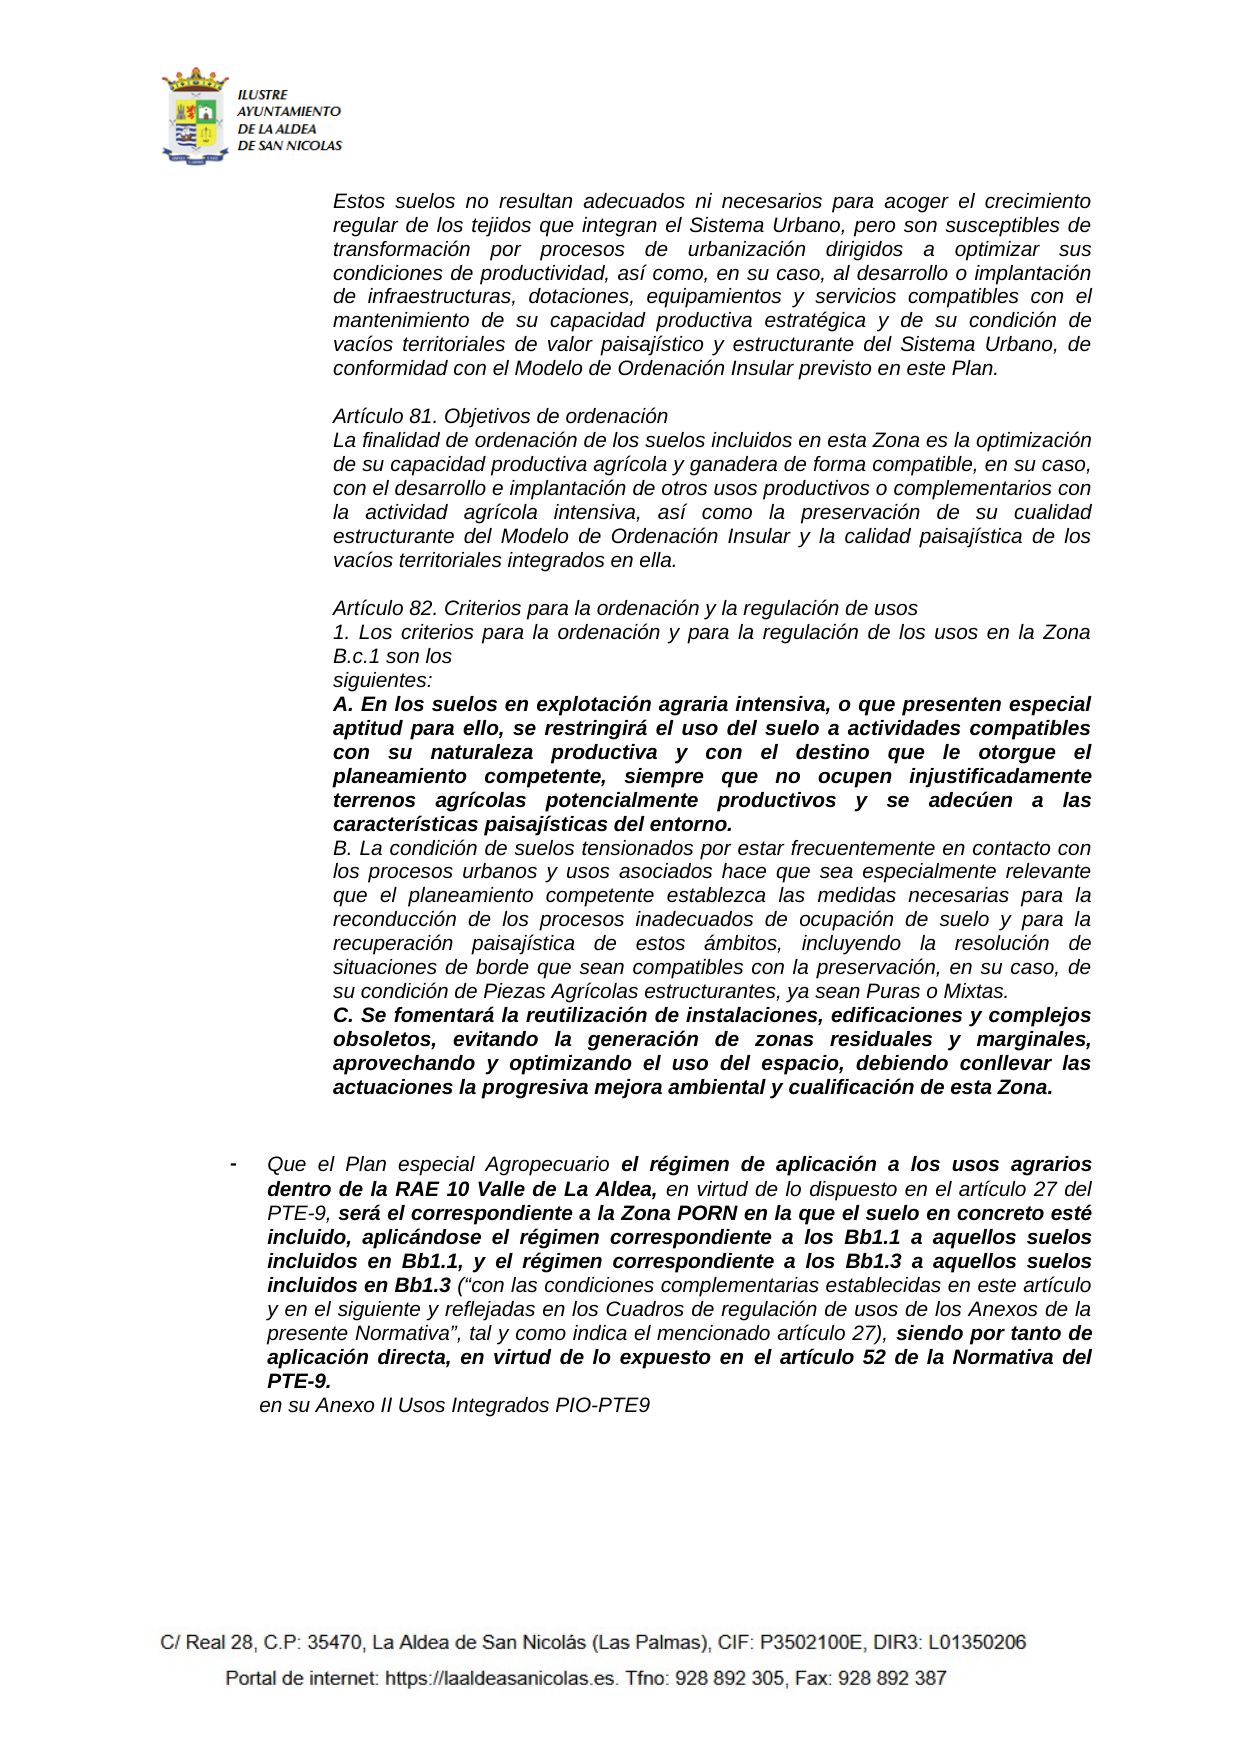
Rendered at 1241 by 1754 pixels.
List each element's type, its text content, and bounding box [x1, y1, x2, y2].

list en su Anexo II Usos Integrados PIO-PTE9 [259, 1393, 1093, 1417]
list siguientes: [333, 668, 1093, 692]
list C. Se fomentará la reutilización de instalaciones, edificaciones y complejos obsoletos, evitando la generación de zonas residuales y marginales, aprovechando y optimizando el uso del espacio, debiendo conllevar las actuaciones la progresiva mejora ambiental y cualificación de esta Zona. [333, 1003, 1093, 1099]
list Artículo 81. Objetivos de ordenación [333, 404, 1093, 428]
picture [148, 59, 358, 173]
list La finalidad de ordenación de los suelos incluidos en esta Zona es la optimización de su capacidad productiva agrícola y ganadera de forma compatible, en su caso, con el desarrollo e implantación de otros usos productivos o complementarios con la actividad agrícola intensiva, así como la preservación de su cualidad estructurante del Modelo de Ordenación Insular y la calidad paisajística de los vacíos territoriales integrados en ella. [333, 428, 1093, 572]
list A. En los suelos en explotación agraria intensiva, o que presenten especial aptitud para ello, se restringirá el uso del suelo a actividades compatibles con su naturaleza productiva y con el destino que le otorgue el planeamiento competente, siempre que no ocupen injustificadamente terrenos agrícolas potencialmente productivos y se adecúen a las características paisajísticas del entorno. [333, 692, 1093, 835]
picture [148, 1626, 1034, 1694]
list Estos suelos no resultan adecuados ni necesarios para acoger el crecimiento regular de los tejidos que integran el Sistema Urbano, pero son susceptibles de transformación por procesos de urbanización dirigidos a optimizar sus condiciones de productividad, así como, en su caso, al desarrollo o implantación de infraestructuras, dotaciones, equipamientos y servicios compatibles con el mantenimiento de su capacidad productiva estratégica y de su condición de vacíos territoriales de valor paisajístico y estructurante del Sistema Urbano, de conformidad con el Modelo de Ordenación Insular previsto en este Plan. [333, 188, 1093, 380]
list B. La condición de suelos tensionados por estar frecuentemente en contacto con los procesos urbanos y usos asociados hace que sea especialmente relevante que el planeamiento competente establezca las medidas necesarias para la reconducción de los procesos inadecuados de ocupación de suelo y para la recuperación paisajística de estos ámbitos, incluyendo la resolución de situaciones de borde que sean compatibles con la preservación, en su caso, de su condición de Piezas Agrícolas estructurantes, ya sean Puras o Mixtas. [333, 835, 1093, 1003]
list Que el Plan especial Agropecuario el régimen de aplicación a los usos agrarios dentro de la RAE 10 Valle de La Aldea, en virtud de lo dispuesto en el artículo 27 del PTE-9, será el correspondiente a la Zona PORN en la que el suelo en concreto esté incluido, aplicándose el régimen correspondiente a los Bb1.1 a aquellos suelos incluidos en Bb1.1, y el régimen correspondiente a los Bb1.3 a aquellos suelos incluidos en Bb1.3 (“con las condiciones complementarias establecidas en este artículo y en el siguiente y reflejadas en los Cuadros de regulación de usos de los Anexos de la presente Normativa”, tal y como indica el mencionado artículo 27), siendo por tanto de aplicación directa, en virtud de lo expuesto en el artículo 52 de la Normativa del PTE-9. [229, 1149, 1093, 1393]
list 1. Los criterios para la ordenación y para la regulación de los usos en la Zona B.c.1 son los [333, 620, 1093, 668]
list Artículo 82. Criterios para la ordenación y la regulación de usos [333, 596, 1093, 620]
